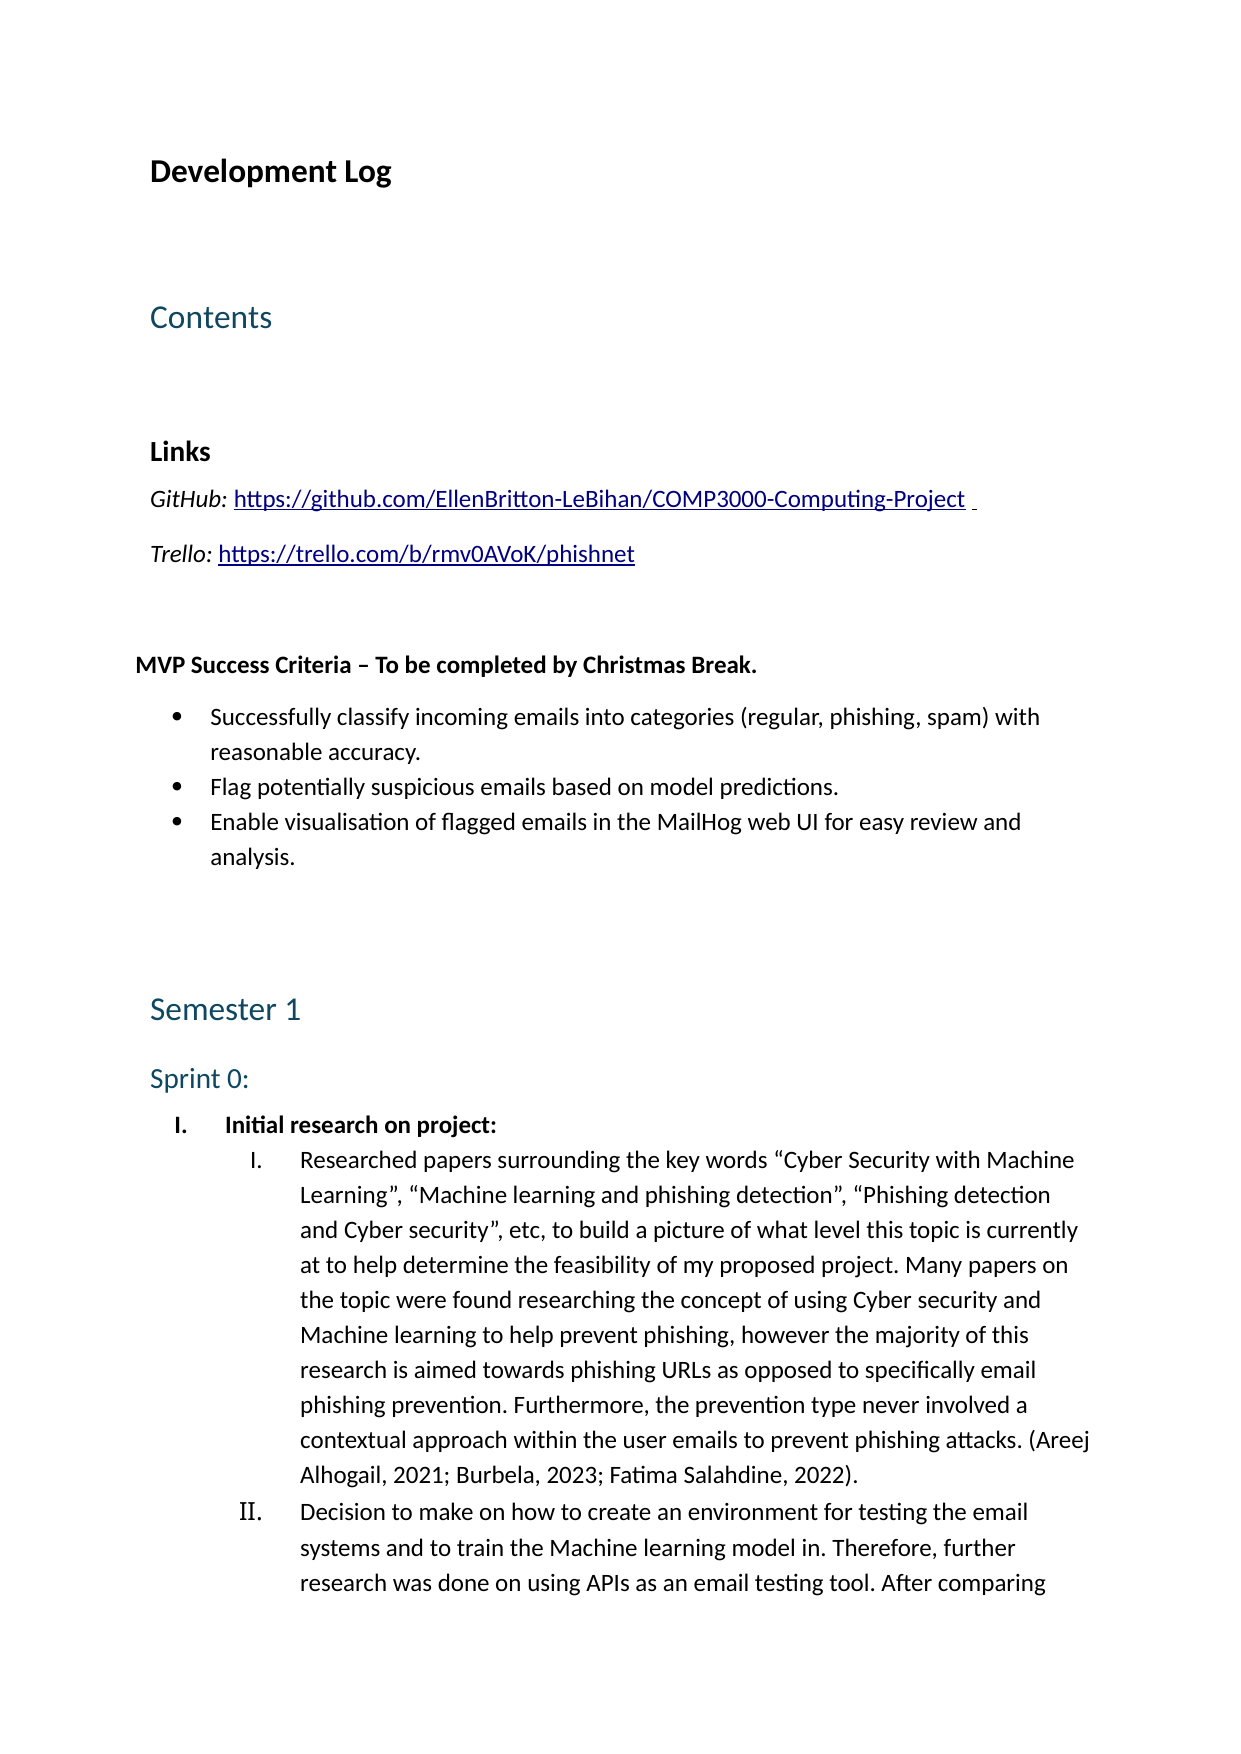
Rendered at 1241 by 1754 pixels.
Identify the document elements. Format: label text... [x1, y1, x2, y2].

subtitle Semester 1 [150, 988, 1090, 1029]
list Initial research on project: [187, 1109, 1090, 1139]
text Trello: https://trello.com/b/rmv0AVoK/phishnet [150, 534, 1090, 570]
list Researched papers surrounding the key words “Cyber Security with Machine Learning”, “Machine learning and phishing detection”, “Phishing detection and Cyber security”, etc, to build a picture of what level this topic is currently at to help determine the feasibility of my proposed project. Many papers on the topic were found researching the concept of using Cyber security and Machine learning to help prevent phishing, however the majority of this research is aimed towards phishing URLs as opposed to specifically email phishing prevention. Furthermore, the prevention type never involved a contextual approach within the user emails to prevent phishing attacks. (Areej Alhogail, 2021; Burbela, 2023; Fatima Salahdine, 2022). [262, 1144, 1090, 1489]
text Development Log [150, 150, 1090, 191]
list Enable visualisation of flagged emails in the MailHog web UI for easy review and analysis. [173, 806, 1090, 872]
subtitle Sprint 0: [150, 1060, 1090, 1095]
list Decision to make on how to create an environment for testing the email systems and to train the Machine learning model in. Therefore, further research was done on using APIs as an email testing tool. After comparing [262, 1494, 1090, 1598]
text MVP Success Criteria – To be completed by Christmas Break. [135, 649, 1090, 680]
list Successfully classify incoming emails into categories (regular, phishing, spam) with reasonable accuracy. [173, 701, 1090, 767]
subtitle Contents [150, 296, 1090, 337]
subtitle Links [150, 433, 1090, 469]
list Flag potentially suspicious emails based on model predictions. [173, 771, 1090, 802]
text GitHub: https://github.com/EllenBritton-LeBihan/COMP3000-Computing-Project [150, 483, 1090, 513]
